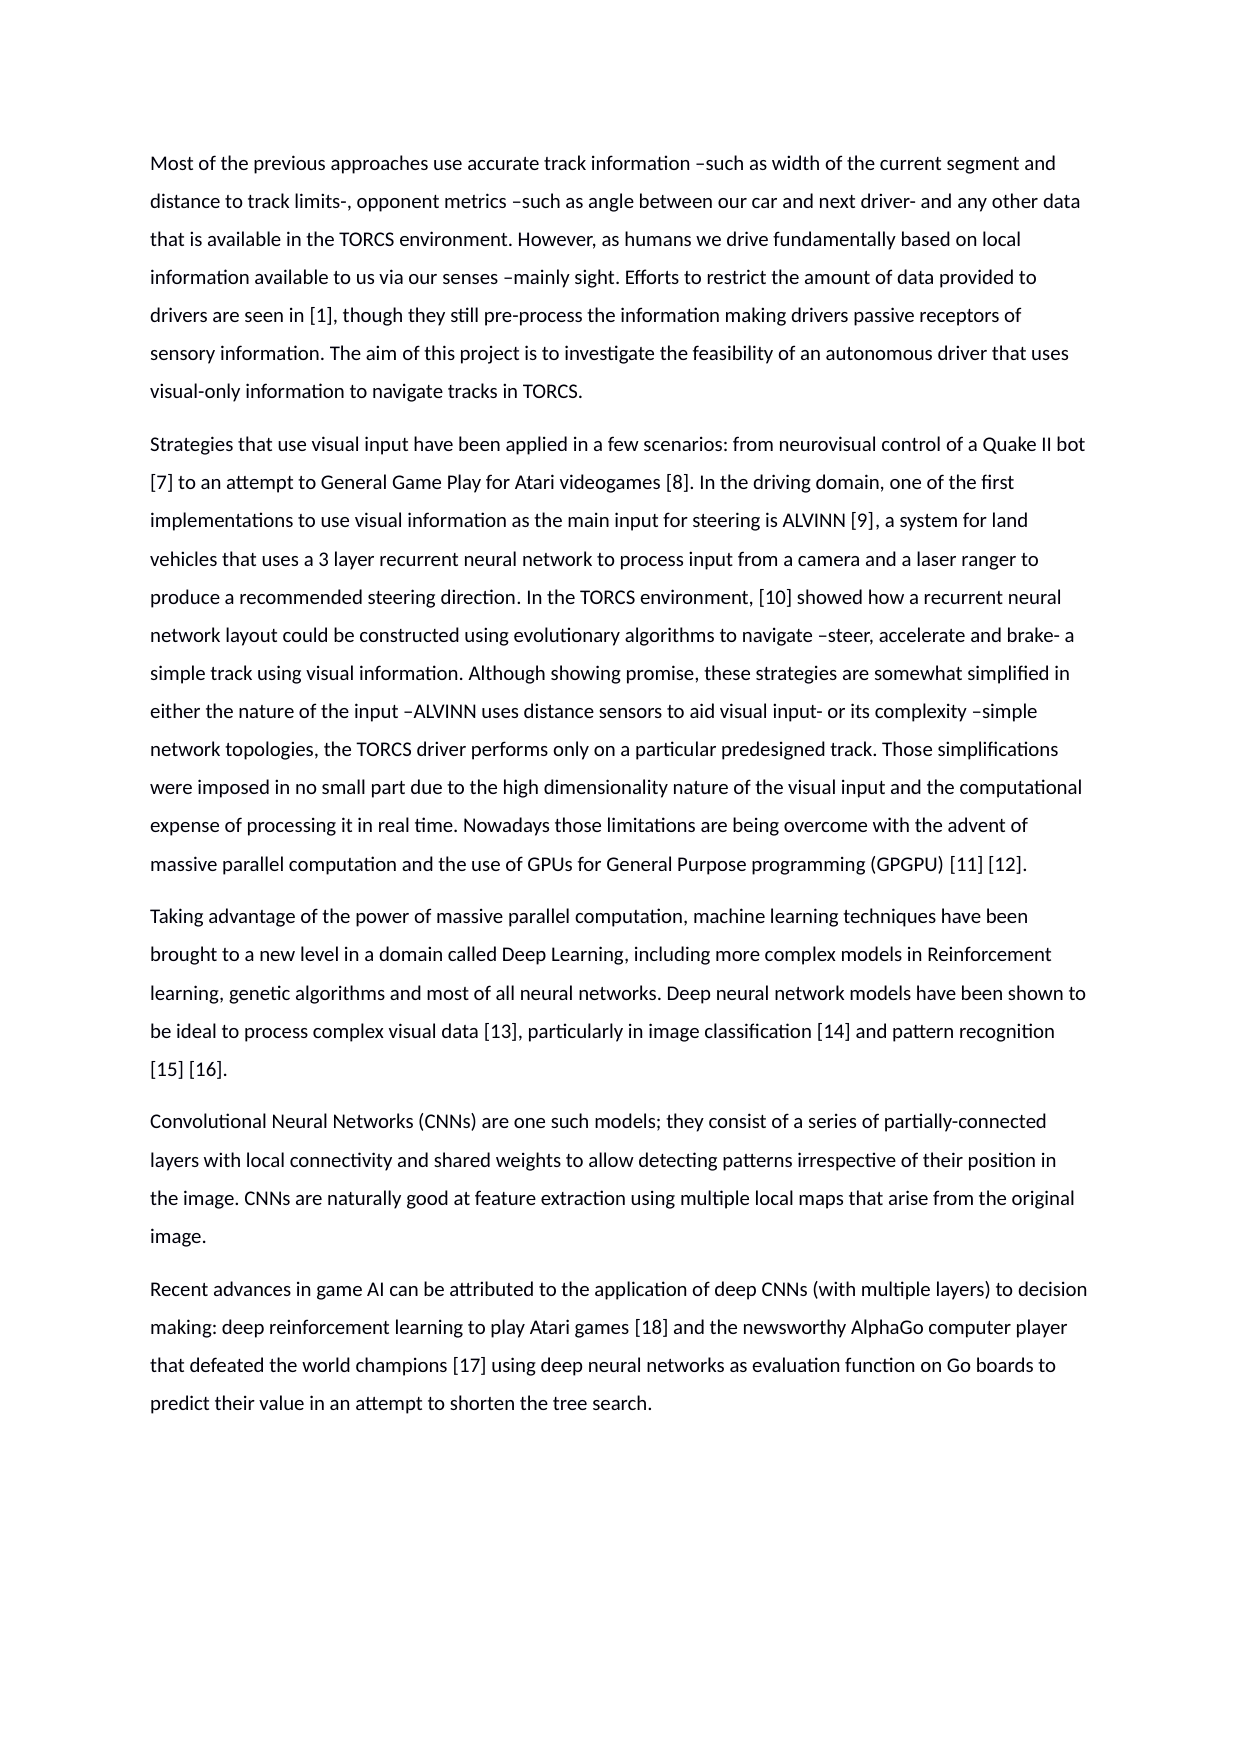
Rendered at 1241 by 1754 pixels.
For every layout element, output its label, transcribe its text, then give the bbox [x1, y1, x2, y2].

text Taking advantage of the power of massive parallel computation, machine learning techniques have been brought to a new level in a domain called Deep Learning, including more complex models in Reinforcement learning, genetic algorithms and most of all neural networks. Deep neural network models have been shown to be ideal to process complex visual data [13], particularly in image classification [14] and pattern recognition [15] [16]. [150, 903, 1090, 1081]
text Recent advances in game AI can be attributed to the application of deep CNNs (with multiple layers) to decision making: deep reinforcement learning to play Atari games [18] and the newsworthy AlphaGo computer player that defeated the world champions [17] using deep neural networks as evaluation function on Go boards to predict their value in an attempt to shorten the tree search. [150, 1276, 1090, 1416]
text Strategies that use visual input have been applied in a few scenarios: from neurovisual control of a Quake II bot [7] to an attempt to General Game Play for Atari videogames [8]. In the driving domain, one of the first implementations to use visual information as the main input for steering is ALVINN [9], a system for land vehicles that uses a 3 layer recurrent neural network to process input from a camera and a laser ranger to produce a recommended steering direction. In the TORCS environment, [10] showed how a recurrent neural network layout could be constructed using evolutionary algorithms to navigate –steer, accelerate and brake- a simple track using visual information. Although showing promise, these strategies are somewhat simplified in either the nature of the input –ALVINN uses distance sensors to aid visual input- or its complexity –simple network topologies, the TORCS driver performs only on a particular predesigned track. Those simplifications were imposed in no small part due to the high dimensionality nature of the visual input and the computational expense of processing it in real time. Nowadays those limitations are being overcome with the advent of massive parallel computation and the use of GPUs for General Purpose programming (GPGPU) [11] [12]. [150, 431, 1090, 876]
text Convolutional Neural Networks (CNNs) are one such models; they consist of a series of partially-connected layers with local connectivity and shared weights to allow detecting patterns irrespective of their position in the image. CNNs are naturally good at feature extraction using multiple local maps that arise from the original image. [150, 1109, 1090, 1248]
text Most of the previous approaches use accurate track information –such as width of the current segment and distance to track limits-, opponent metrics –such as angle between our car and next driver- and any other data that is available in the TORCS environment. However, as humans we drive fundamentally based on local information available to us via our senses –mainly sight. Efforts to restrict the amount of data provided to drivers are seen in [1], though they still pre-process the information making drivers passive receptors of sensory information. The aim of this project is to investigate the feasibility of an autonomous driver that uses visual-only information to navigate tracks in TORCS. [150, 150, 1090, 404]
